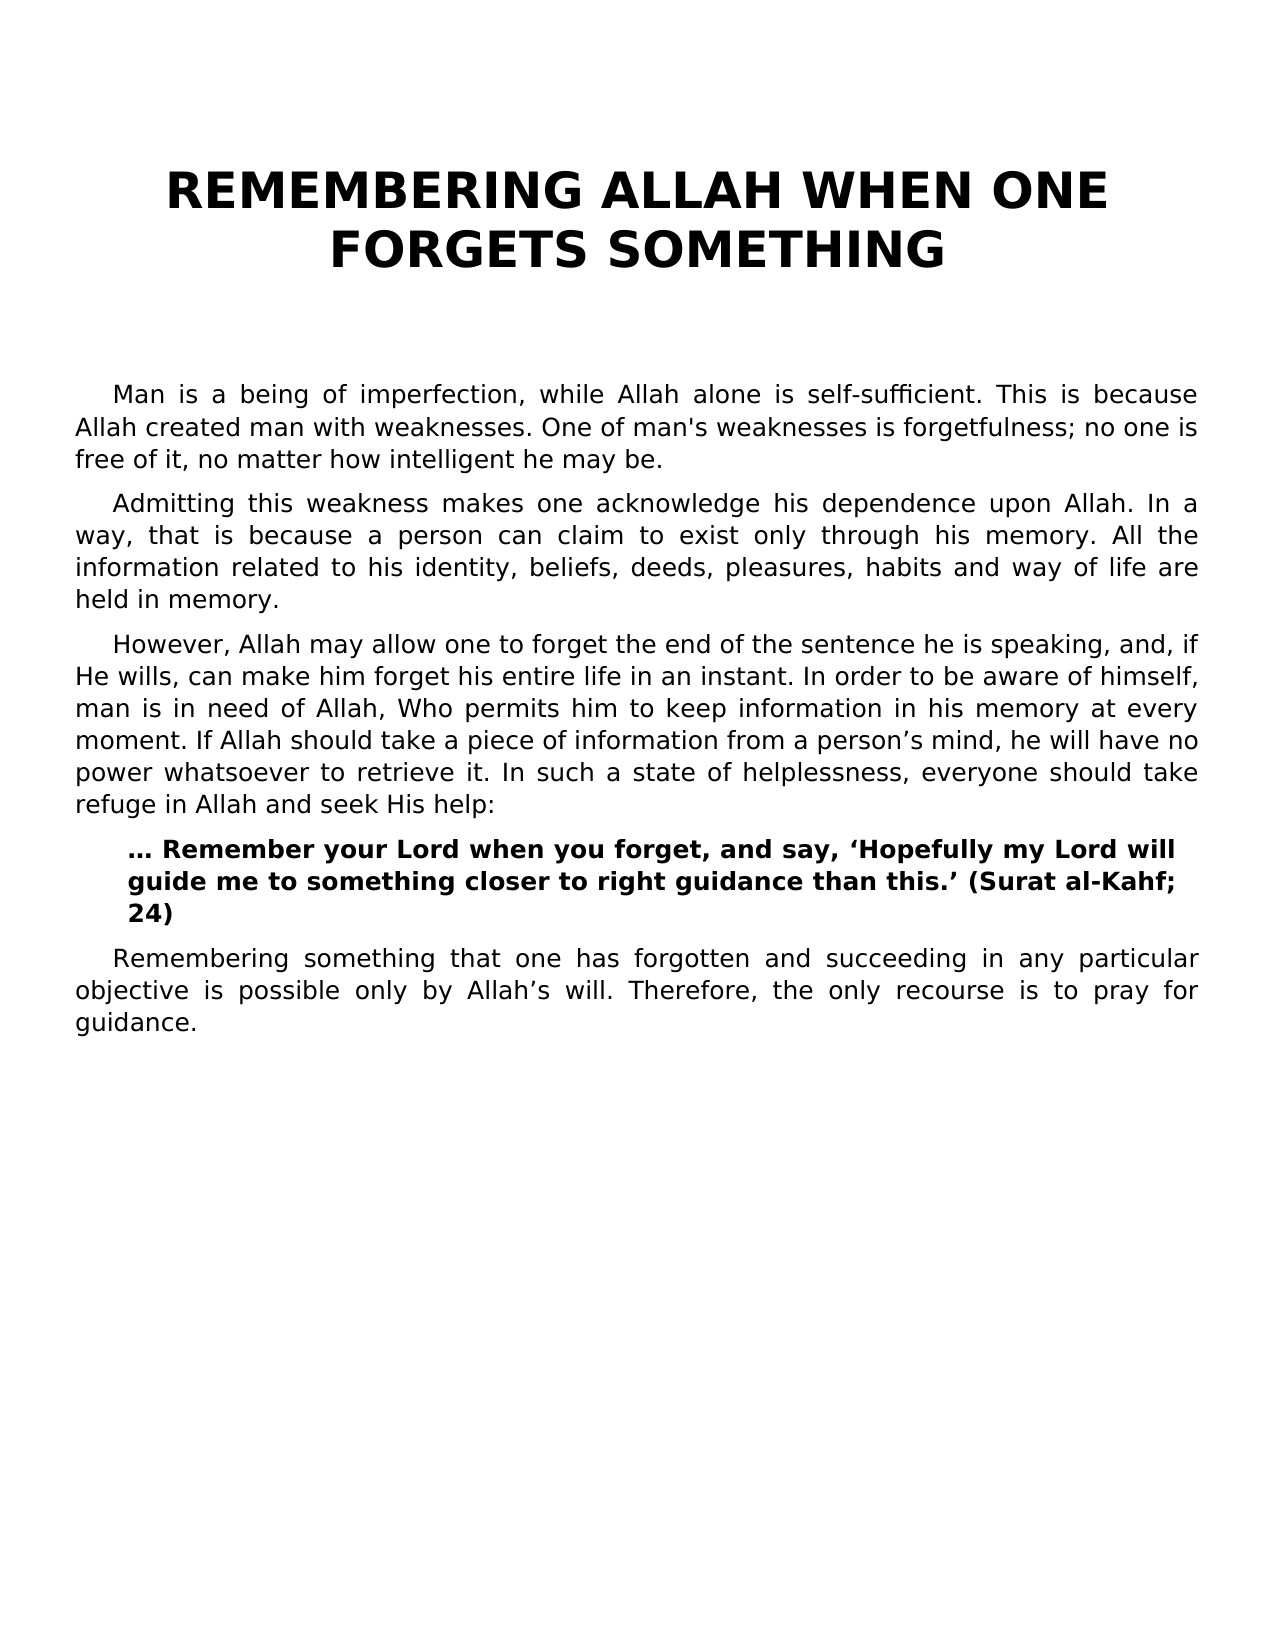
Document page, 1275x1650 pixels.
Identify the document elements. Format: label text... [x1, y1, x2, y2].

text However, Allah may allow one to forget the end of the sentence he is speaking, and, if He wills, can make him forget his entire life in an instant. In order to be aware of himself, man is in need of Allah, Who permits him to keep information in his memory at every moment. If Allah should take a piece of information from a person’s mind, he will have no power whatsoever to retrieve it. In such a state of helplessness, everyone should take refuge in Allah and seek His help: [75, 630, 1200, 820]
subtitle REMEMBERING ALLAH WHEN ONE FORGETS SOMETHING [75, 162, 1200, 279]
text Man is a being of imperfection, while Allah alone is self-sufficient. This is because Allah created man with weaknesses. One of man's weaknesses is forgetfulness; no one is free of it, no matter how intelligent he may be. [75, 381, 1200, 474]
text Admitting this weakness makes one acknowledge his dependence upon Allah. In a way, that is because a person can claim to exist only through his memory. All the information related to his identity, beliefs, deeds, pleasures, habits and way of life are held in memory. [75, 489, 1200, 615]
text … Remember your Lord when you forget, and say, ‘Hopefully my Lord will guide me to something closer to right guidance than this.’ (Surat al-Kahf; 24) [127, 835, 1177, 928]
text Remembering something that one has forgotten and succeeding in any particular objective is possible only by Allah’s will. Therefore, the only recourse is to pray for guidance. [75, 944, 1200, 1037]
